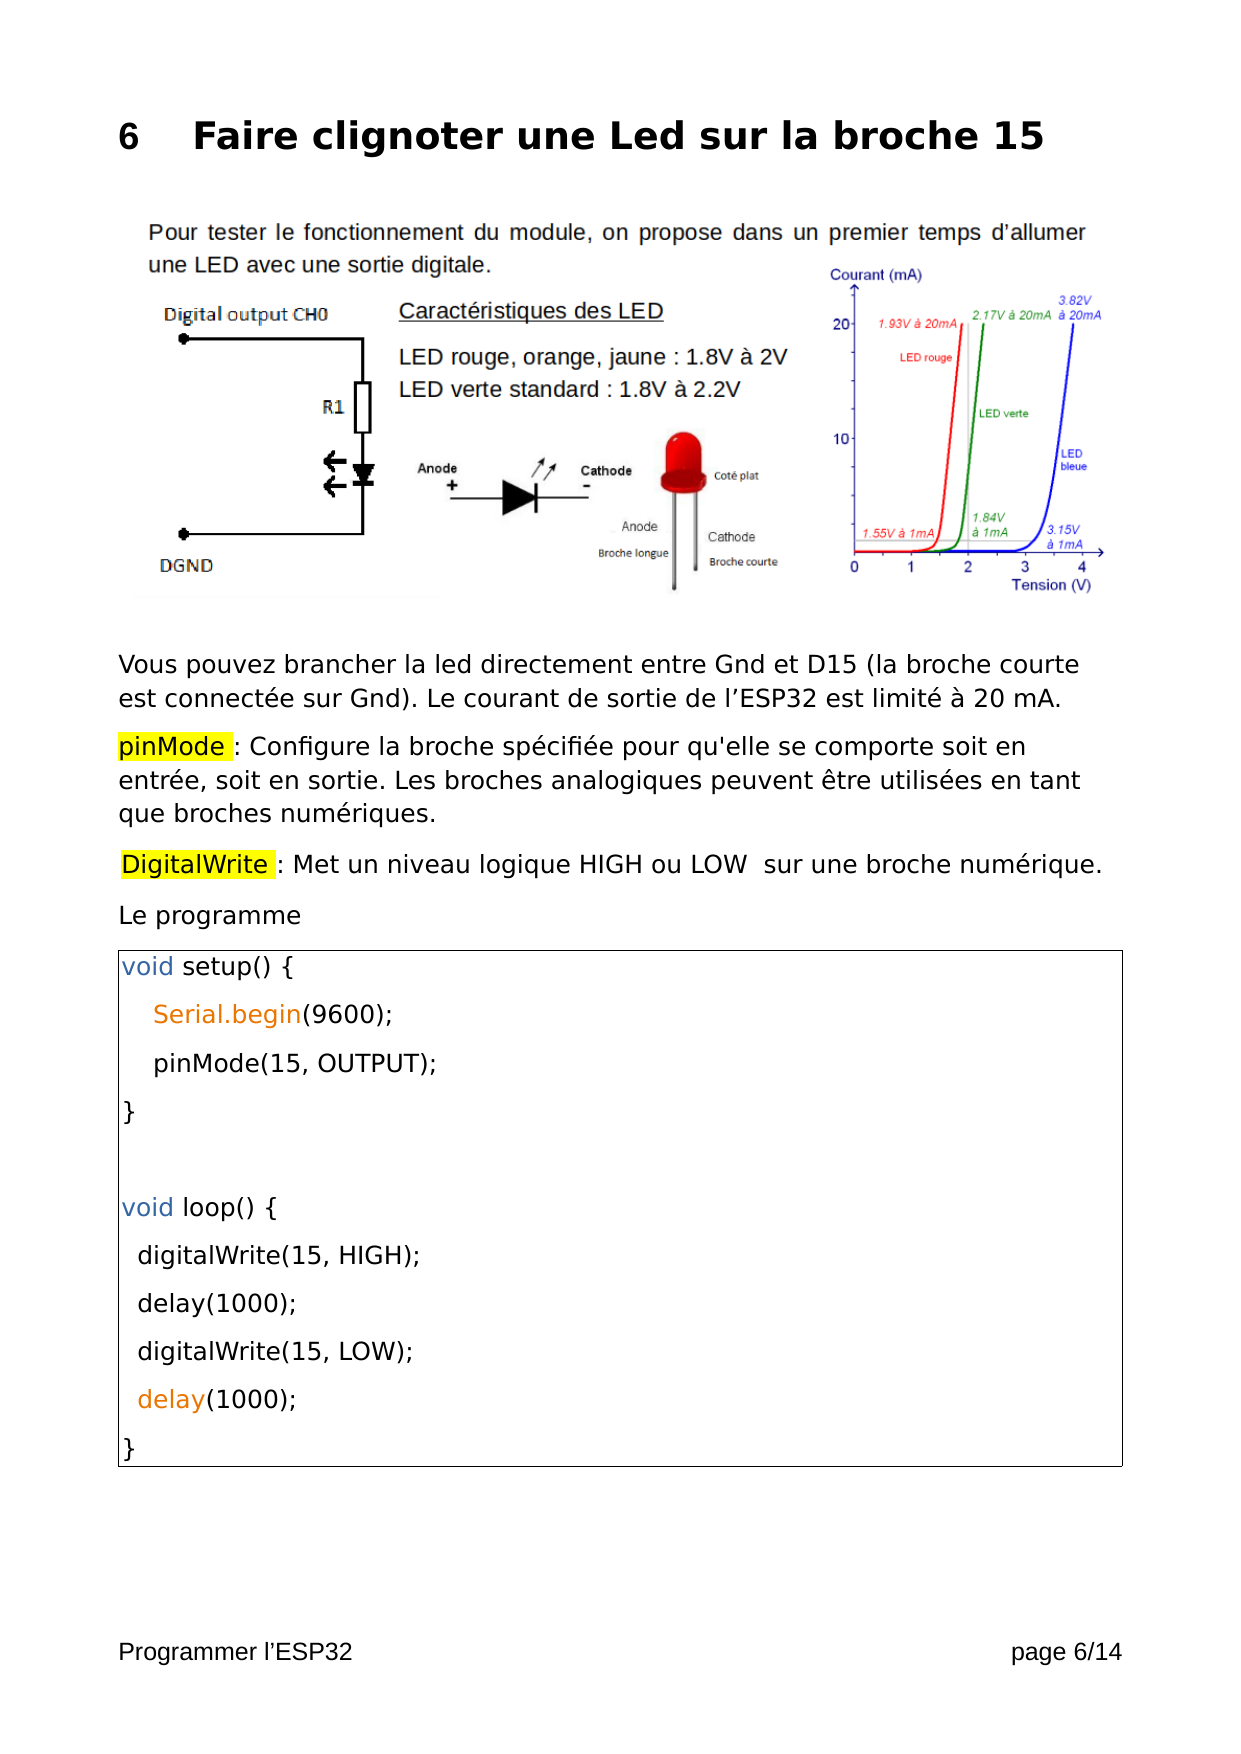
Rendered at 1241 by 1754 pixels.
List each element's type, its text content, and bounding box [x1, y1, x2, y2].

text pinMode(15, OUTPUT); [119, 1046, 1122, 1078]
text Vous pouvez brancher la led directement entre Gnd et D15 (la broche courte est connectée sur Gnd). Le courant de sortie de l’ESP32 est limité à 20 mA. [118, 651, 1122, 713]
text } [119, 1094, 1122, 1126]
text Le programme [118, 901, 1122, 931]
text delay(1000); [119, 1286, 1122, 1319]
text delay(1000); [119, 1383, 1122, 1415]
picture [118, 218, 1123, 599]
text void loop() { [119, 1190, 1122, 1222]
text } [119, 1431, 1122, 1466]
text digitalWrite(15, LOW); [119, 1334, 1122, 1367]
text pinMode : Configure la broche spécifiée pour qu'elle se comporte soit en entrée, soit en sortie. Les broches analogiques peuvent être utilisées en tant que broches numériques. [118, 732, 1122, 828]
text DigitalWrite : Met un niveau logique HIGH ou LOW sur une broche numérique. [118, 847, 1122, 882]
subtitle Faire clignoter une Led sur la broche 15 [118, 113, 1122, 158]
text void setup() { [119, 951, 1122, 982]
text digitalWrite(15, HIGH); [119, 1238, 1122, 1271]
text Serial.begin(9600); [119, 998, 1122, 1030]
